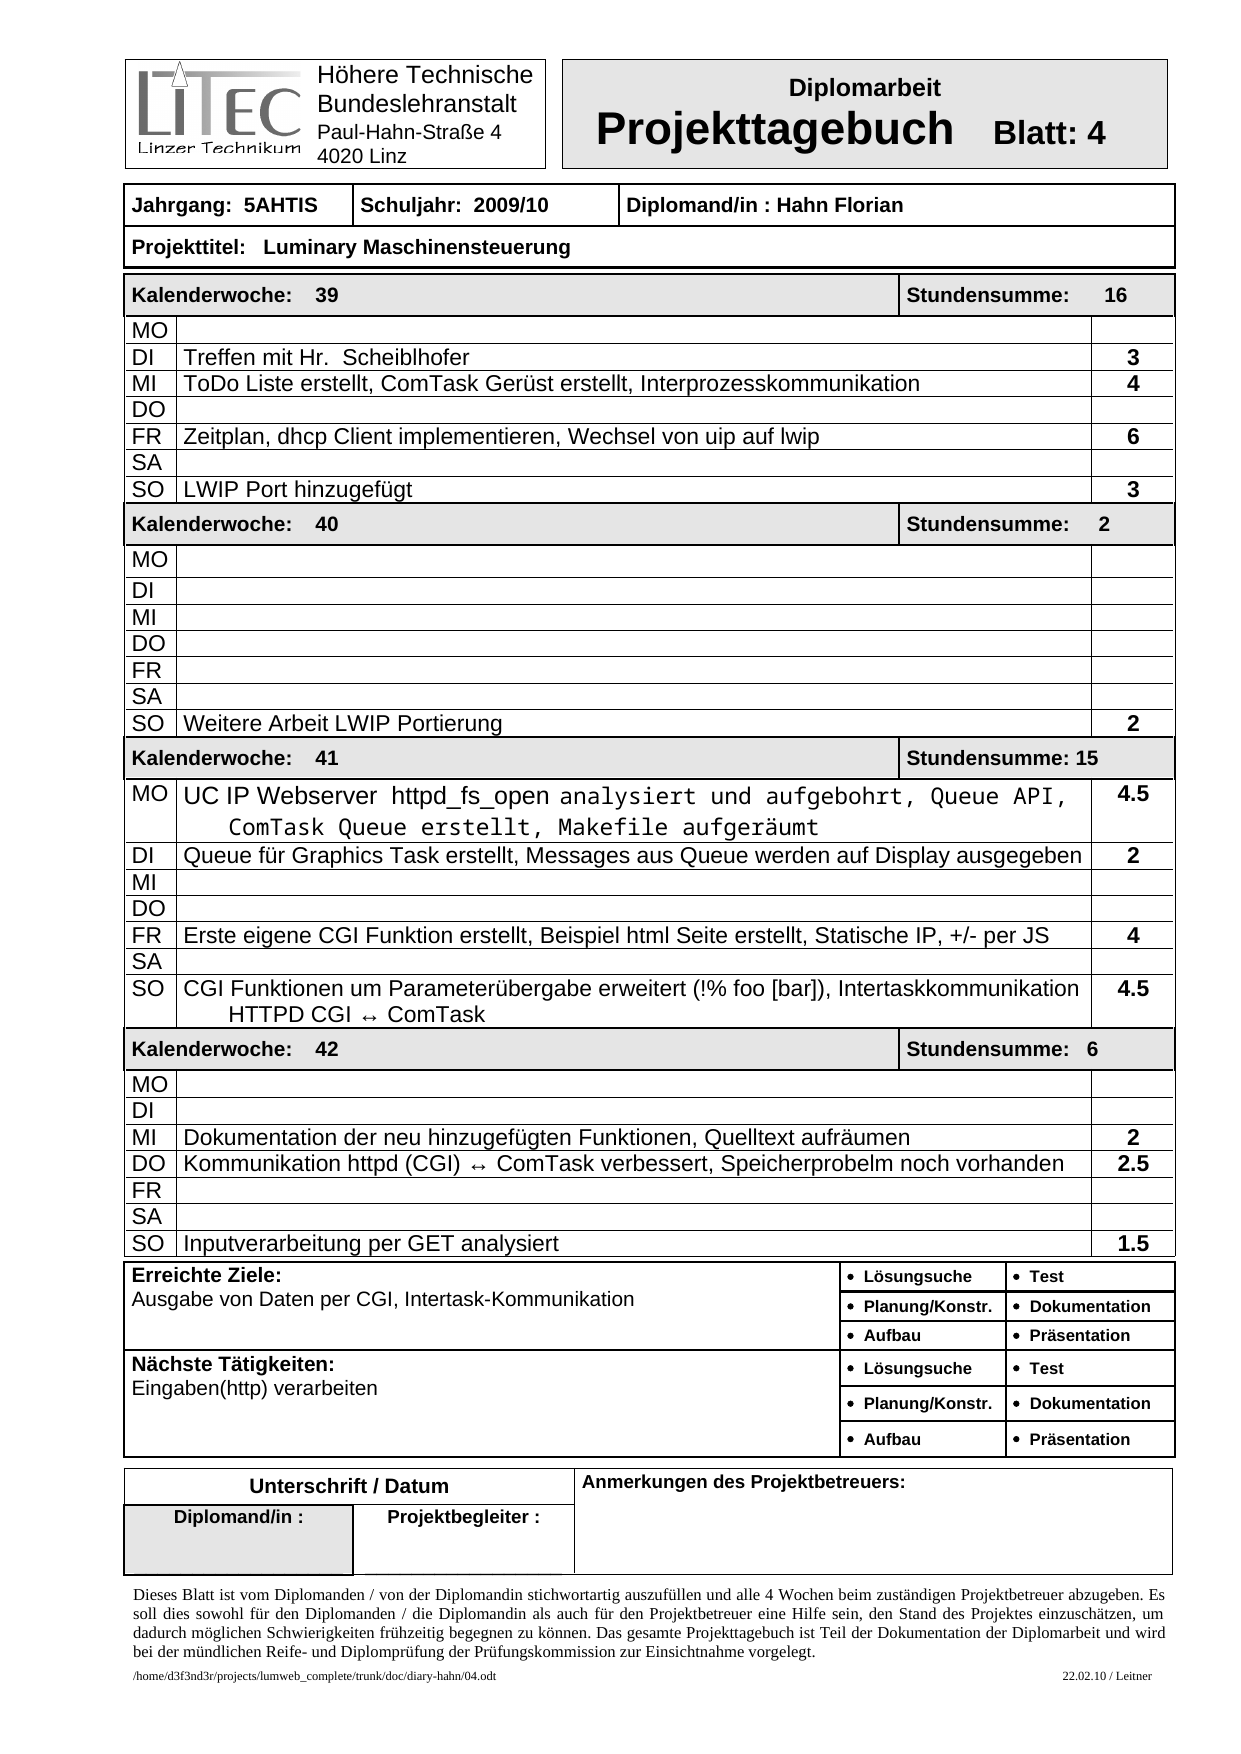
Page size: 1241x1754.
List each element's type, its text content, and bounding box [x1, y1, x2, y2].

table_cell  Präsentation [1007, 1322, 1174, 1349]
table_header Unterschrift / Datum [125, 1469, 574, 1504]
table_cell [1092, 1069, 1175, 1097]
table_header Anmerkungen des Projektbetreuers: [575, 1469, 1172, 1573]
table_cell [177, 657, 1091, 683]
table_cell Treffen mit Hr. Scheiblhofer [177, 344, 1091, 370]
table_cell [1092, 1177, 1175, 1203]
table_cell MO [125, 544, 176, 577]
table_cell [177, 631, 1091, 656]
table_cell DO [125, 630, 176, 656]
table_cell [1092, 895, 1175, 921]
table_cell [177, 1204, 1091, 1229]
table_cell 2 [1092, 709, 1175, 736]
table_cell Diplomand/in : __________________ [125, 1506, 352, 1573]
table_cell [177, 1178, 1091, 1203]
table_cell MO [125, 778, 176, 842]
table_cell [1092, 396, 1175, 423]
table_cell Stundensumme: 6 [900, 1027, 1174, 1069]
table_header Diplomand/in : Hahn Florian [620, 185, 1174, 225]
table_header Stundensumme: 16 [900, 275, 1174, 315]
table_cell [1092, 869, 1175, 895]
table_cell SA [125, 1203, 176, 1229]
table_cell [1092, 604, 1175, 630]
table_cell Nächste Tätigkeiten: Eingaben(http) verarbeiten [125, 1351, 839, 1456]
table_cell MI [125, 370, 176, 396]
table_cell [1092, 948, 1175, 974]
table_cell [1092, 683, 1175, 709]
table_cell Queue für Graphics Task erstellt, Messages aus Queue werden auf Display ausgegeben [177, 843, 1091, 868]
table_header Kalenderwoche: 39 [125, 275, 898, 315]
table_cell [1092, 656, 1175, 683]
table_cell [177, 317, 1091, 343]
table_cell SO [125, 476, 176, 502]
table_cell 4 [1092, 370, 1175, 396]
table_cell ToDo Liste erstellt, ComTask Gerüst erstellt, Interprozesskommunikation [177, 371, 1091, 396]
table_cell [177, 605, 1091, 630]
table_cell Zeitplan, dhcp Client implementieren, Wechsel von uip auf lwip [177, 424, 1091, 449]
table_cell SO [125, 709, 176, 736]
table_cell  Planung/Konstr. [841, 1293, 1005, 1320]
table_cell  Planung/Konstr. [841, 1387, 1005, 1420]
table_cell 6 [1092, 423, 1175, 449]
table_cell [1092, 577, 1175, 603]
table_cell  Aufbau [841, 1422, 1005, 1456]
table_cell CGI Funktionen um Parameterübergabe erweitert (!% foo [bar]), Intertaskkommunikation HTTPD CGI ↔ ComTask [177, 975, 1091, 1027]
table_cell  Dokumentation [1007, 1293, 1174, 1320]
table_cell  Dokumentation [1007, 1387, 1174, 1420]
table_cell Dokumentation der neu hinzugefügten Funktionen, Quelltext aufräumen [177, 1125, 1091, 1150]
table_cell [1092, 630, 1175, 656]
table_cell Inputverarbeitung per GET analysiert [177, 1231, 1091, 1256]
table_cell Projekttitel: Luminary Maschinensteuerung [125, 227, 1174, 266]
table_cell [1092, 1203, 1175, 1229]
table_cell 4.5 [1092, 974, 1175, 1027]
table_header Schuljahr: 2009/10 [354, 185, 618, 225]
table_cell [177, 870, 1091, 895]
table_cell DO [125, 1150, 176, 1177]
table_header  Test [1007, 1263, 1174, 1290]
table_header Jahrgang: 5AHTIS [125, 185, 352, 225]
table_cell DO [125, 396, 176, 423]
table_cell UC IP Webserver httpd_fs_open analysiert und aufgebohrt, Queue API, ComTask Queue erstellt, Makefile aufgeräumt [177, 780, 1091, 842]
table_cell [177, 896, 1091, 921]
table_cell  Präsentation [1007, 1422, 1174, 1456]
table_cell 2.5 [1092, 1150, 1175, 1177]
table_cell Kalenderwoche: 41 [125, 736, 898, 777]
table_cell Kommunikation httpd (CGI) ↔ ComTask verbessert, Speicherprobelm noch vorhanden [177, 1151, 1091, 1177]
table_cell 3 [1092, 343, 1175, 370]
table_cell Stundensumme: 15 [900, 736, 1174, 777]
table_cell Projektbegleiter : _________________ [354, 1505, 574, 1573]
table_cell Kalenderwoche: 42 [125, 1027, 898, 1069]
table_cell [1092, 544, 1175, 577]
table_cell  Lösungsuche [841, 1351, 1005, 1385]
table_cell Weitere Arbeit LWIP Portierung [177, 710, 1091, 736]
table_cell 3 [1092, 476, 1175, 502]
table_cell SO [125, 1230, 176, 1256]
table_cell [177, 1098, 1091, 1124]
table_cell 1.5 [1092, 1230, 1175, 1256]
table_cell FR [125, 921, 176, 948]
table_cell DI [125, 842, 176, 868]
table_cell FR [125, 423, 176, 449]
table_cell 4.5 [1092, 778, 1175, 842]
table_cell [177, 546, 1091, 577]
table_cell SA [125, 449, 176, 476]
table_cell DI [125, 1097, 176, 1124]
table_cell [177, 578, 1091, 603]
table_cell SO [125, 974, 176, 1027]
table_cell MI [125, 869, 176, 895]
table_cell [177, 450, 1091, 476]
table_cell FR [125, 1177, 176, 1203]
table_cell [1092, 1097, 1175, 1124]
table_cell [177, 949, 1091, 974]
table_cell [177, 397, 1091, 423]
table_cell LWIP Port hinzugefügt [177, 477, 1091, 502]
table_cell [1092, 315, 1175, 343]
table_cell Stundensumme: 2 [900, 502, 1174, 544]
table_cell FR [125, 656, 176, 683]
table_cell SA [125, 683, 176, 709]
table_cell MI [125, 1124, 176, 1150]
table_cell MO [125, 315, 176, 343]
table_cell [177, 684, 1091, 709]
table_cell DI [125, 577, 176, 603]
table_cell 4 [1092, 921, 1175, 948]
table_cell 2 [1092, 1124, 1175, 1150]
table_cell  Aufbau [841, 1322, 1005, 1349]
table_cell SA [125, 948, 176, 974]
table_cell [1092, 449, 1175, 476]
table_cell Kalenderwoche: 40 [125, 502, 898, 544]
table_header  Lösungsuche [841, 1263, 1005, 1290]
table_cell MI [125, 604, 176, 630]
table_cell  Test [1007, 1351, 1174, 1385]
table_cell Erste eigene CGI Funktion erstellt, Beispiel html Seite erstellt, Statische IP, +/- per JS [177, 922, 1091, 948]
table_cell [177, 1071, 1091, 1097]
table_cell DO [125, 895, 176, 921]
table_header Erreichte Ziele: Ausgabe von Daten per CGI, Intertask-Kommunikation [125, 1263, 839, 1349]
table_cell MO [125, 1069, 176, 1097]
table_cell DI [125, 343, 176, 370]
table_cell 2 [1092, 842, 1175, 868]
